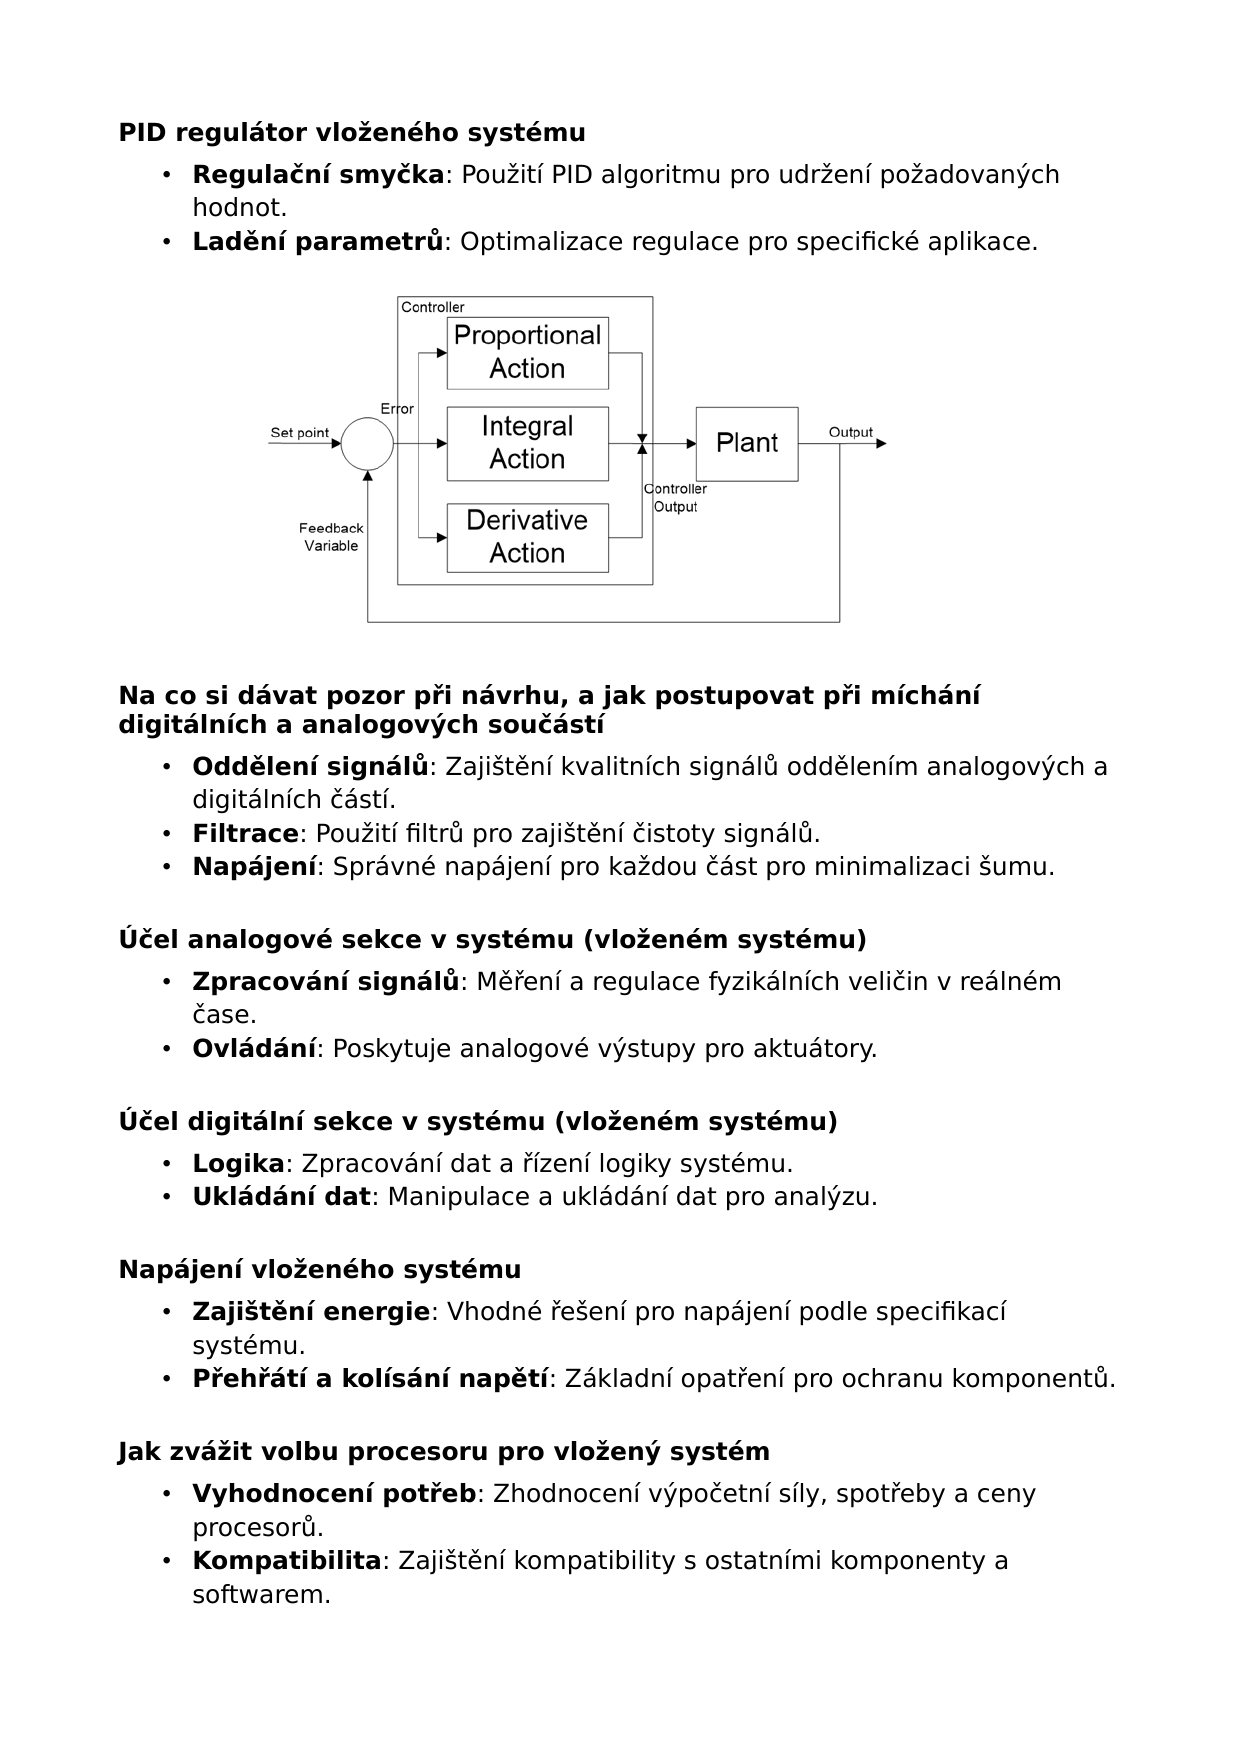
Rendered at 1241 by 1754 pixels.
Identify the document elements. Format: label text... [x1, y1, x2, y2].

subtitle Účel analogové sekce v systému (vloženém systému) [118, 925, 1122, 954]
list Kompatibilita: Zajištění kompatibility s ostatními komponenty a softwarem. [162, 1546, 1122, 1609]
list Ukládání dat: Manipulace a ukládání dat pro analýzu. [162, 1182, 1122, 1212]
list Napájení: Správné napájení pro každou část pro minimalizaci šumu. [162, 852, 1122, 881]
list Ovládání: Poskytuje analogové výstupy pro aktuátory. [162, 1034, 1122, 1063]
list Oddělení signálů: Zajištění kvalitních signálů oddělením analogových a digitálních částí. [162, 752, 1122, 814]
list Přehřátí a kolísání napětí: Základní opatření pro ochranu komponentů. [162, 1364, 1122, 1393]
list Logika: Zpracování dat a řízení logiky systému. [162, 1149, 1122, 1178]
subtitle Jak zvážit volbu procesoru pro vložený systém [118, 1437, 1122, 1467]
subtitle Účel digitální sekce v systému (vloženém systému) [118, 1107, 1122, 1136]
list Vyhodnocení potřeb: Zhodnocení výpočetní síly, spotřeby a ceny procesorů. [162, 1479, 1122, 1542]
subtitle Na co si dávat pozor při návrhu, a jak postupovat při míchání digitálních a analogových součástí [118, 681, 1122, 739]
list Zajištění energie: Vhodné řešení pro napájení podle specifikací systému. [162, 1297, 1122, 1360]
list Regulační smyčka: Použití PID algoritmu pro udržení požadovaných hodnot. [162, 160, 1122, 222]
list Ladění parametrů: Optimalizace regulace pro specifické aplikace. [162, 227, 1122, 256]
subtitle Napájení vloženého systému [118, 1256, 1122, 1285]
list Zpracování signálů: Měření a regulace fyzikálních veličin v reálném čase. [162, 967, 1122, 1030]
subtitle PID regulátor vloženého systému [118, 118, 1122, 147]
list Filtrace: Použití filtrů pro zajištění čistoty signálů. [162, 819, 1122, 848]
picture [260, 296, 894, 626]
